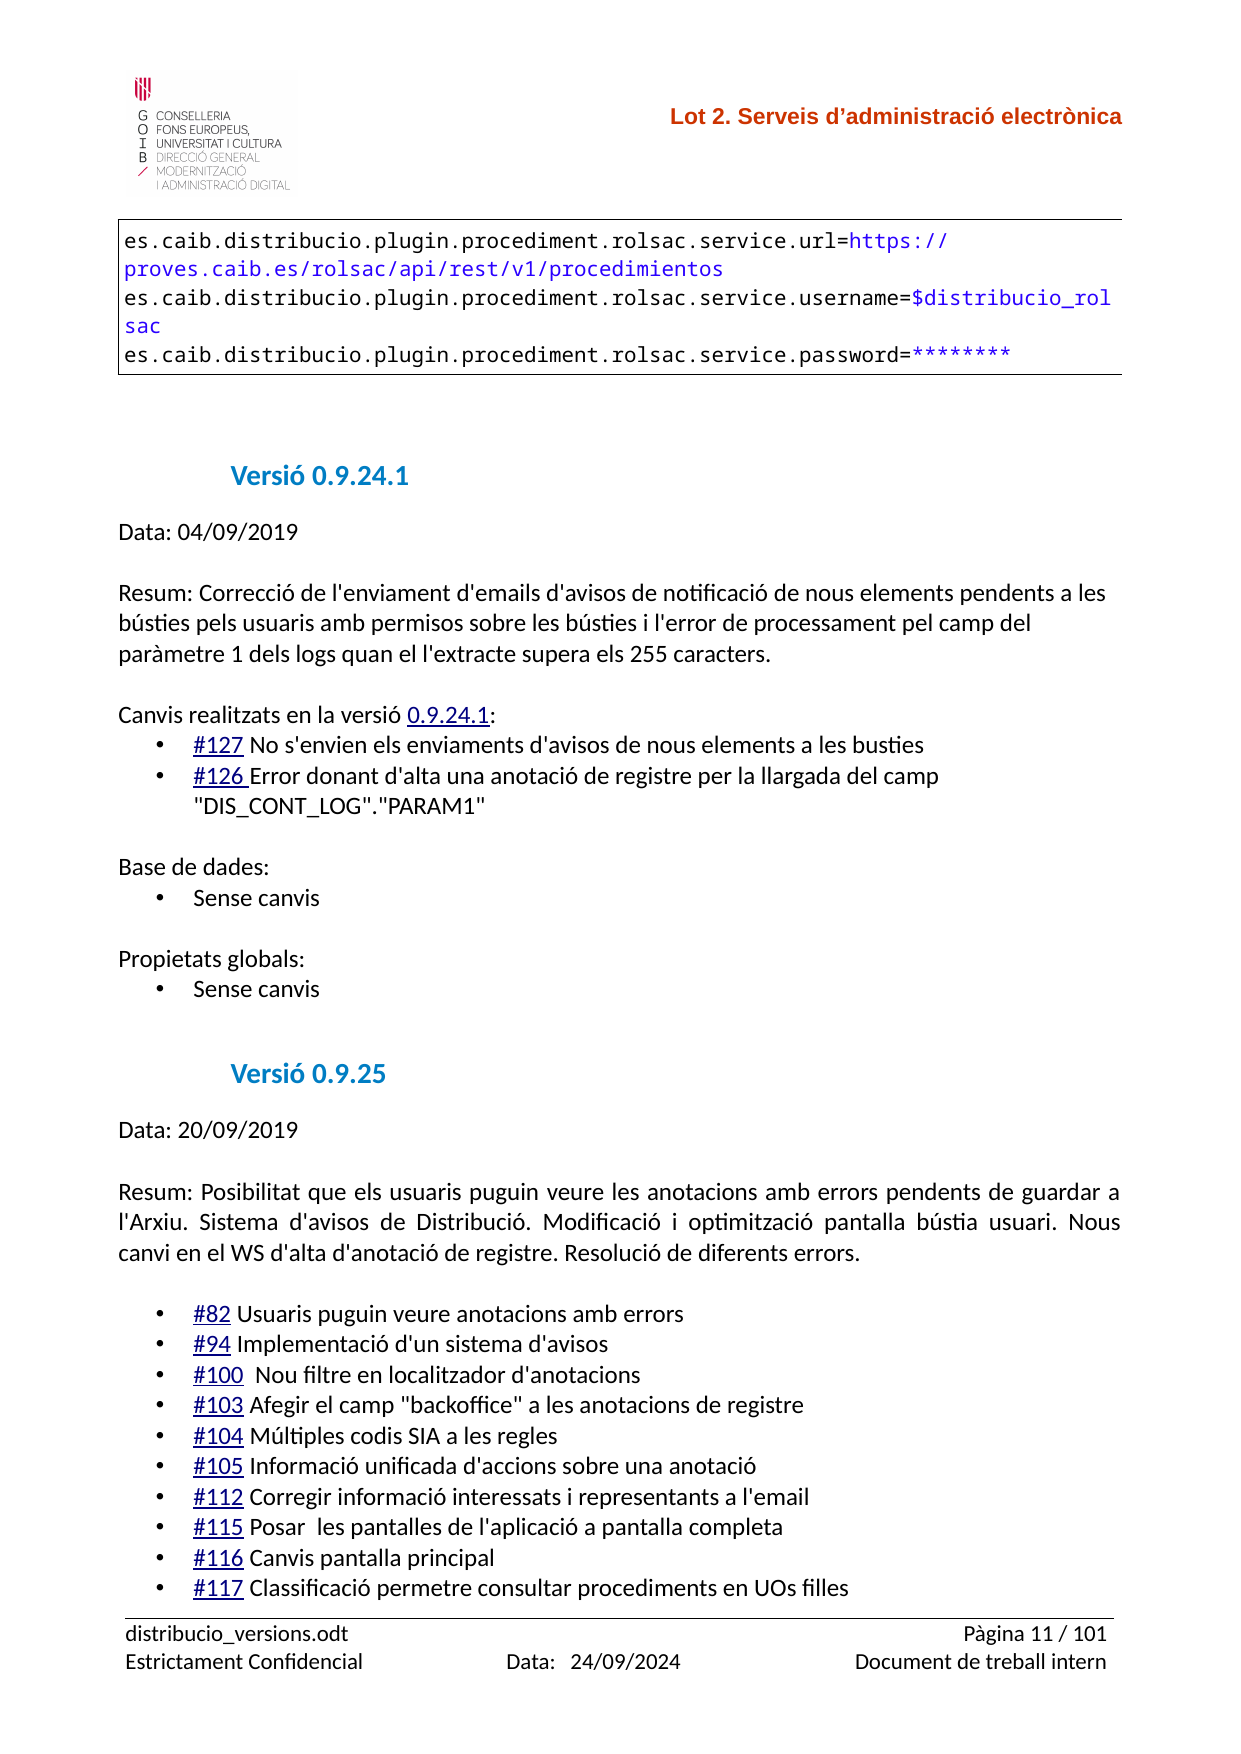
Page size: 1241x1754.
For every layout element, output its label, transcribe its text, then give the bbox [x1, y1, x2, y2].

list #126 Error donant d'alta una anotació de registre per la llargada del camp "DIS_CONT_LOG"."PARAM1" [156, 760, 1122, 821]
text Resum: Posibilitat que els usuaris puguin veure les anotacions amb errors pendents de guardar a l'Arxiu. Sistema d'avisos de Distribució. Modificació i optimització pantalla bústia usuari. Nous canvi en el WS d'alta d'anotació de registre. Resolució de diferents errors. [118, 1176, 1122, 1267]
list Sense canvis [156, 882, 1122, 913]
table_header es.caib.distribucio.plugin.procediment.rolsac.service.url=https://proves.caib.es/rolsac/api/rest/v1/procedimientos es.caib.distribucio.plugin.procediment.rolsac.service.username=$distribucio_rolsac es.caib.distribucio.plugin.procediment.rolsac.service.password=******** [119, 220, 1122, 374]
list #117 Classificació permetre consultar procediments en UOs filles [156, 1572, 1122, 1603]
list #94 Implementació d'un sistema d'avisos [156, 1328, 1122, 1359]
list #100 Nou filtre en localitzador d'anotacions [156, 1359, 1122, 1389]
list #112 Corregir informació interessats i representants a l'email [156, 1481, 1122, 1511]
text Data: 20/09/2019 [118, 1114, 1122, 1145]
picture [126, 70, 299, 197]
text Data: 04/09/2019 [118, 516, 1122, 546]
list #82 Usuaris puguin veure anotacions amb errors [156, 1298, 1122, 1328]
text Propietats globals: [118, 943, 1122, 974]
subtitle Versió 0.9.25 [153, 1055, 1122, 1091]
text Canvis realitzats en la versió 0.9.24.1: [118, 699, 1122, 729]
text Resum: Correcció de l'enviament d'emails d'avisos de notificació de nous elements pendents a les bústies pels usuaris amb permisos sobre les bústies i l'error de processament pel camp del paràmetre 1 dels logs quan el l'extracte supera els 255 caracters. [118, 577, 1122, 668]
list #115 Posar les pantalles de l'aplicació a pantalla completa [156, 1511, 1122, 1542]
list Sense canvis [156, 974, 1122, 1004]
subtitle Versió 0.9.24.1 [153, 457, 1122, 492]
list #105 Informació unificada d'accions sobre una anotació [156, 1450, 1122, 1481]
text Base de dades: [118, 852, 1122, 882]
list #127 No s'envien els enviaments d'avisos de nous elements a les busties [156, 729, 1122, 760]
list #104 Múltiples codis SIA a les regles [156, 1420, 1122, 1450]
list #116 Canvis pantalla principal [156, 1542, 1122, 1572]
list #103 Afegir el camp "backoffice" a les anotacions de registre [156, 1389, 1122, 1420]
